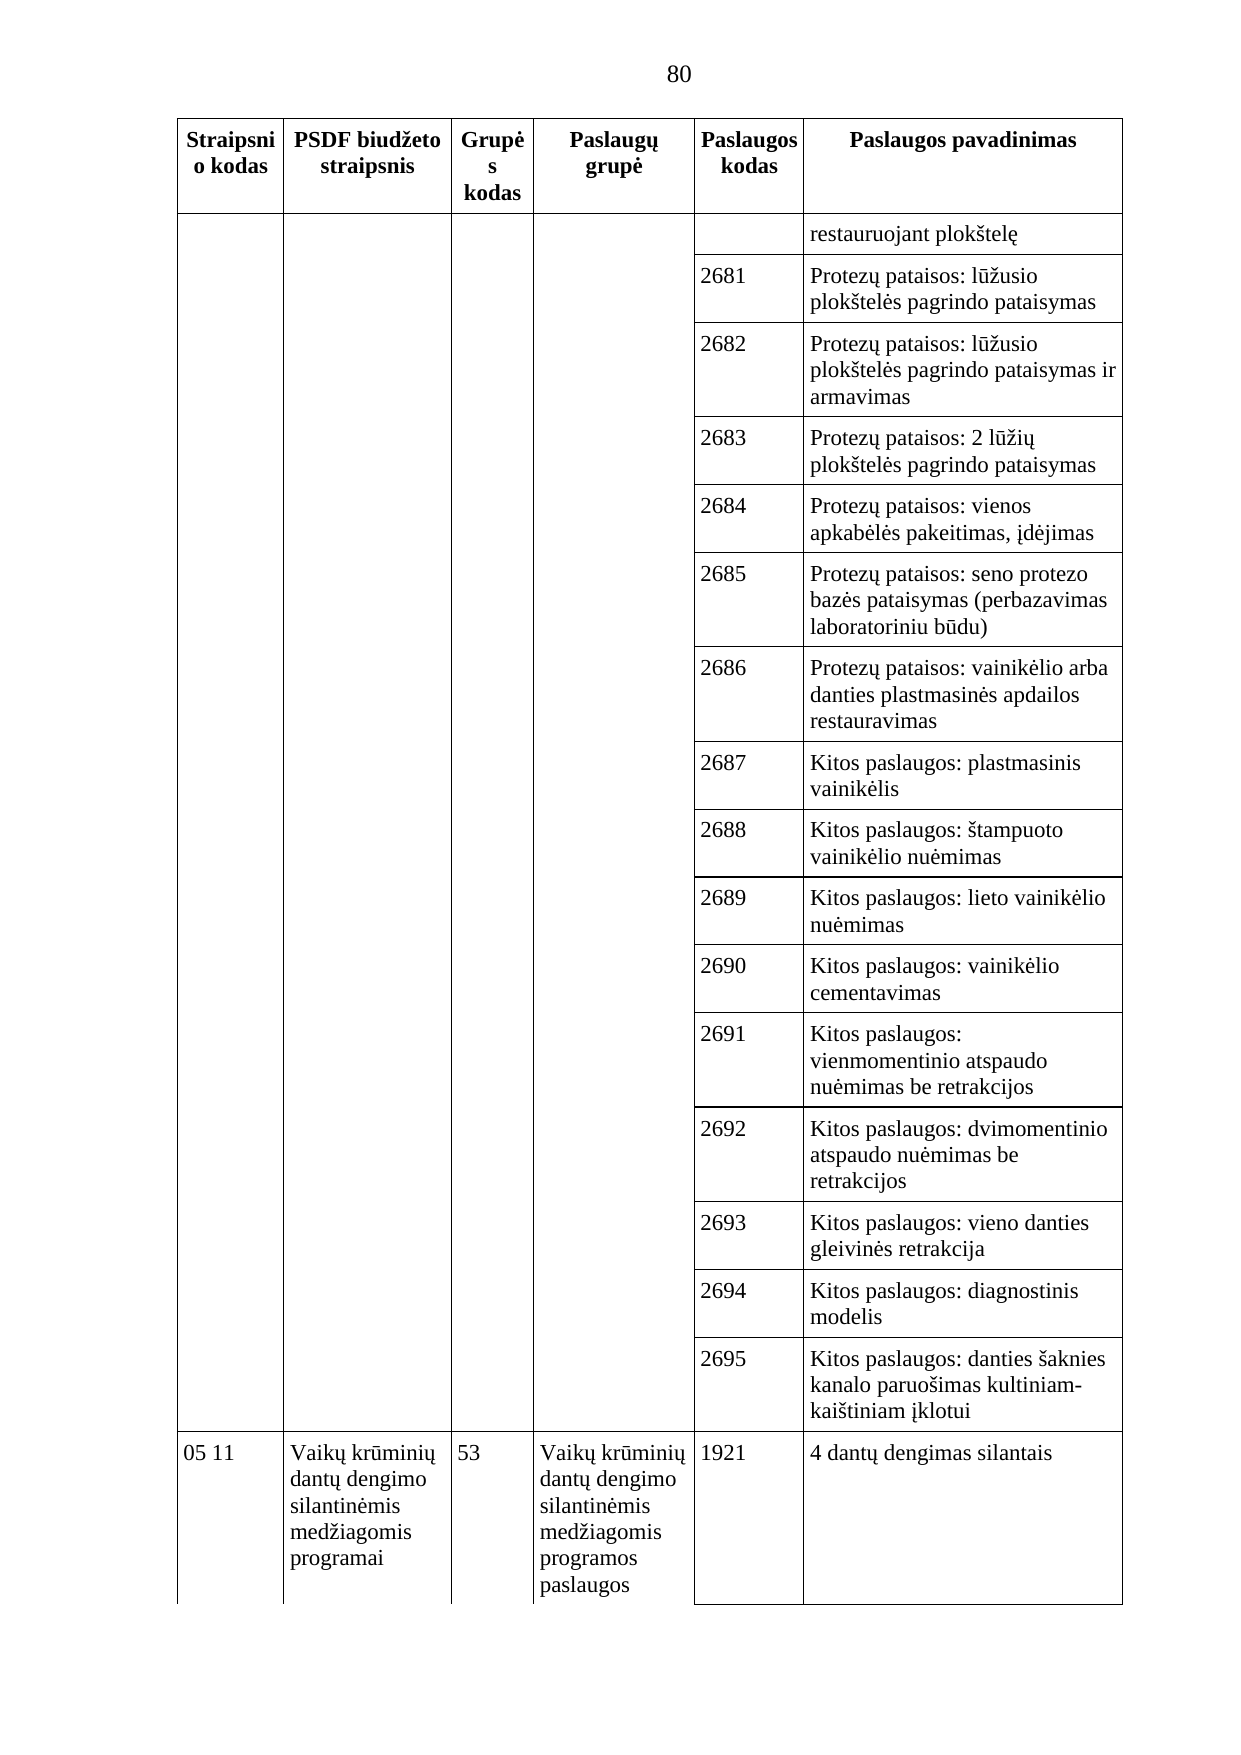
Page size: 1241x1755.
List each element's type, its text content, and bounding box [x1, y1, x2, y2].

table_cell [452, 254, 533, 322]
table_cell Kitos paslaugos: štampuoto vainikėlio nuėmimas [804, 810, 1122, 876]
table_cell [284, 1201, 451, 1269]
table_cell [452, 809, 533, 876]
table_cell [534, 1106, 694, 1201]
table_cell [695, 214, 803, 254]
table_header PSDF biudžeto straipsnis [284, 119, 451, 212]
table_cell [178, 1012, 283, 1106]
table_cell Protezų pataisos: 2 lūžių plokštelės pagrindo pataisymas [804, 417, 1122, 484]
table_cell [534, 646, 694, 741]
table_cell [534, 944, 694, 1012]
table_cell [178, 484, 283, 552]
table_cell 2683 [695, 417, 803, 484]
table_cell Protezų pataisos: vainikėlio arba danties plastmasinės apdailos restauravimas [804, 647, 1122, 741]
table_cell [534, 484, 694, 552]
table_cell [534, 214, 694, 254]
table_cell [284, 484, 451, 552]
table_cell 2685 [695, 553, 803, 646]
table_cell [534, 1201, 694, 1269]
table_cell Kitos paslaugos: vieno danties gleivinės retrakcija [804, 1202, 1122, 1269]
table_header Paslaugos pavadinimas [804, 119, 1122, 212]
table_cell [452, 646, 533, 741]
table_cell [452, 1012, 533, 1106]
table_cell [452, 214, 533, 254]
table_cell [284, 944, 451, 1012]
table_cell [452, 552, 533, 646]
table_cell [178, 876, 283, 944]
table_cell [284, 741, 451, 808]
table_cell [178, 552, 283, 646]
table_cell [452, 416, 533, 484]
table_cell 2692 [695, 1108, 803, 1201]
table_cell 2695 [695, 1338, 803, 1431]
table_cell [452, 876, 533, 944]
table_cell [534, 1337, 694, 1431]
table_cell [534, 809, 694, 876]
table_cell [452, 1201, 533, 1269]
table_cell [534, 254, 694, 322]
table_cell Kitos paslaugos: vienmomentinio atspaudo nuėmimas be retrakcijos [804, 1013, 1122, 1106]
table_cell [452, 1106, 533, 1201]
table_cell [284, 416, 451, 484]
table_cell [178, 214, 283, 254]
table_cell [178, 322, 283, 416]
table_cell [284, 1269, 451, 1337]
table_cell Protezų pataisos: lūžusio plokštelės pagrindo pataisymas [804, 255, 1122, 322]
table_cell [178, 1106, 283, 1201]
table_cell 1921 [695, 1432, 803, 1604]
table_cell 2682 [695, 323, 803, 416]
table_cell [534, 552, 694, 646]
table_cell [534, 1269, 694, 1337]
table_cell [534, 416, 694, 484]
table_cell [284, 552, 451, 646]
table_cell 2681 [695, 255, 803, 322]
table_cell [178, 809, 283, 876]
table_cell 2691 [695, 1013, 803, 1106]
table_cell [284, 809, 451, 876]
table_cell [178, 741, 283, 808]
table_cell Vaikų krūminių dantų dengimo silantinėmis medžiagomis programai [284, 1432, 451, 1604]
table_cell 2690 [695, 945, 803, 1012]
table_cell 2693 [695, 1202, 803, 1269]
table_cell [534, 1012, 694, 1106]
table_cell [284, 646, 451, 741]
table_cell [284, 1106, 451, 1201]
table_cell [178, 254, 283, 322]
table_cell [178, 1269, 283, 1337]
table_cell Kitos paslaugos: danties šaknies kanalo paruošimas kultiniam-kaištiniam įklotui [804, 1338, 1122, 1431]
table_cell 2689 [695, 878, 803, 944]
table_cell [284, 1012, 451, 1106]
table_header Straipsnio kodas [178, 119, 283, 212]
table_cell 2694 [695, 1270, 803, 1337]
table_cell 53 [452, 1432, 533, 1604]
table_cell [178, 944, 283, 1012]
table_header Paslaugos kodas [695, 119, 803, 212]
table_cell 4 dantų dengimas silantais [804, 1432, 1122, 1604]
table_cell Kitos paslaugos: dvimomentinio atspaudo nuėmimas be retrakcijos [804, 1108, 1122, 1201]
table_cell Protezų pataisos: lūžusio plokštelės pagrindo pataisymas ir armavimas [804, 323, 1122, 416]
table_cell 2686 [695, 647, 803, 741]
table_cell 05 11 [178, 1432, 283, 1604]
table_cell [284, 254, 451, 322]
table_cell [452, 484, 533, 552]
table_cell 2688 [695, 810, 803, 876]
table_cell [452, 322, 533, 416]
table_cell [452, 1337, 533, 1431]
table_cell [178, 416, 283, 484]
table_cell Kitos paslaugos: plastmasinis vainikėlis [804, 742, 1122, 808]
table_cell [178, 1337, 283, 1431]
table_cell [178, 1201, 283, 1269]
table_cell Kitos paslaugos: vainikėlio cementavimas [804, 945, 1122, 1012]
table_cell Kitos paslaugos: lieto vainikėlio nuėmimas [804, 878, 1122, 944]
table_cell [452, 1269, 533, 1337]
table_cell 2687 [695, 742, 803, 808]
table_cell [452, 944, 533, 1012]
table_cell [534, 876, 694, 944]
table_cell [452, 741, 533, 808]
table_cell Protezų pataisos: seno protezo bazės pataisymas (perbazavimas laboratoriniu būdu) [804, 553, 1122, 646]
table_cell [534, 322, 694, 416]
table_cell [284, 1337, 451, 1431]
table_cell Kitos paslaugos: diagnostinis modelis [804, 1270, 1122, 1337]
table_cell Protezų pataisos: vienos apkabėlės pakeitimas, įdėjimas [804, 485, 1122, 552]
table_cell [284, 876, 451, 944]
table_cell 2684 [695, 485, 803, 552]
table_header Grupės kodas [452, 119, 533, 212]
table_cell [534, 741, 694, 808]
table_cell [284, 322, 451, 416]
table_cell [284, 214, 451, 254]
table_cell Vaikų krūminių dantų dengimo silantinėmis medžiagomis programos paslaugos [534, 1432, 694, 1604]
table_cell [178, 646, 283, 741]
table_cell restauruojant plokštelę [804, 214, 1122, 254]
table_header Paslaugų grupė [534, 119, 694, 212]
